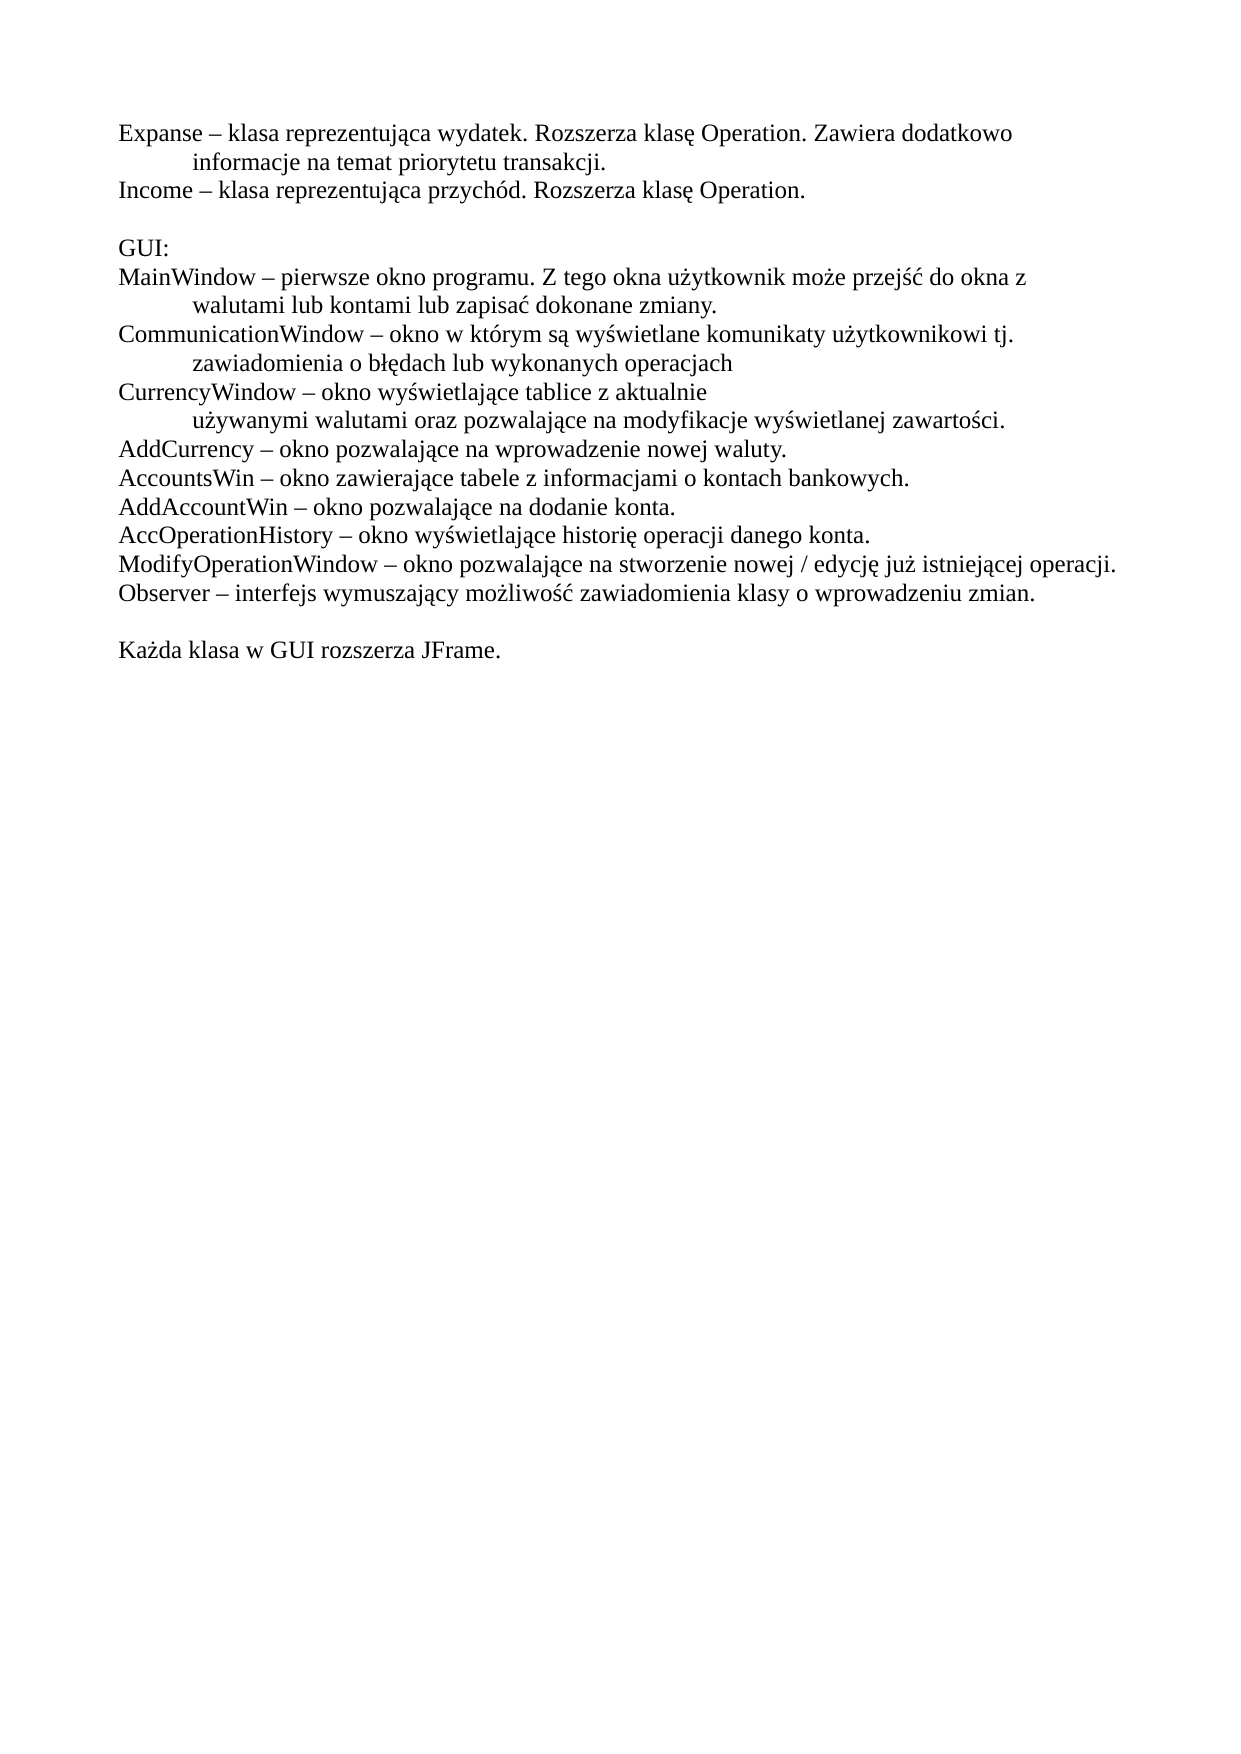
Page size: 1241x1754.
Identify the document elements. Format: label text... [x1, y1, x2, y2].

text używanymi walutami oraz pozwalające na modyfikacje wyświetlanej zawartości. [118, 406, 1122, 434]
text Expanse – klasa reprezentująca wydatek. Rozszerza klasę Operation. Zawiera dodatkowo informacje na temat priorytetu transakcji. [118, 118, 1122, 176]
text CurrencyWindow – okno wyświetlające tablice z aktualnie [118, 377, 1122, 406]
text ModifyOperationWindow – okno pozwalające na stworzenie nowej / edycję już istniejącej operacji. [118, 549, 1122, 578]
text AddCurrency – okno pozwalające na wprowadzenie nowej waluty. [118, 434, 1122, 463]
text MainWindow – pierwsze okno programu. Z tego okna użytkownik może przejść do okna z walutami lub kontami lub zapisać dokonane zmiany. [118, 262, 1122, 319]
text AccOperationHistory – okno wyświetlające historię operacji danego konta. [118, 521, 1122, 549]
text Income – klasa reprezentująca przychód. Rozszerza klasę Operation. [118, 176, 1122, 204]
text Każda klasa w GUI rozszerza JFrame. [118, 636, 1122, 664]
text AddAccountWin – okno pozwalające na dodanie konta. [118, 492, 1122, 521]
text GUI: [118, 233, 1122, 262]
text AccountsWin – okno zawierające tabele z informacjami o kontach bankowych. [118, 463, 1122, 492]
text CommunicationWindow – okno w którym są wyświetlane komunikaty użytkownikowi tj. zawiadomienia o błędach lub wykonanych operacjach [118, 319, 1122, 377]
text Observer – interfejs wymuszający możliwość zawiadomienia klasy o wprowadzeniu zmian. [118, 578, 1122, 607]
